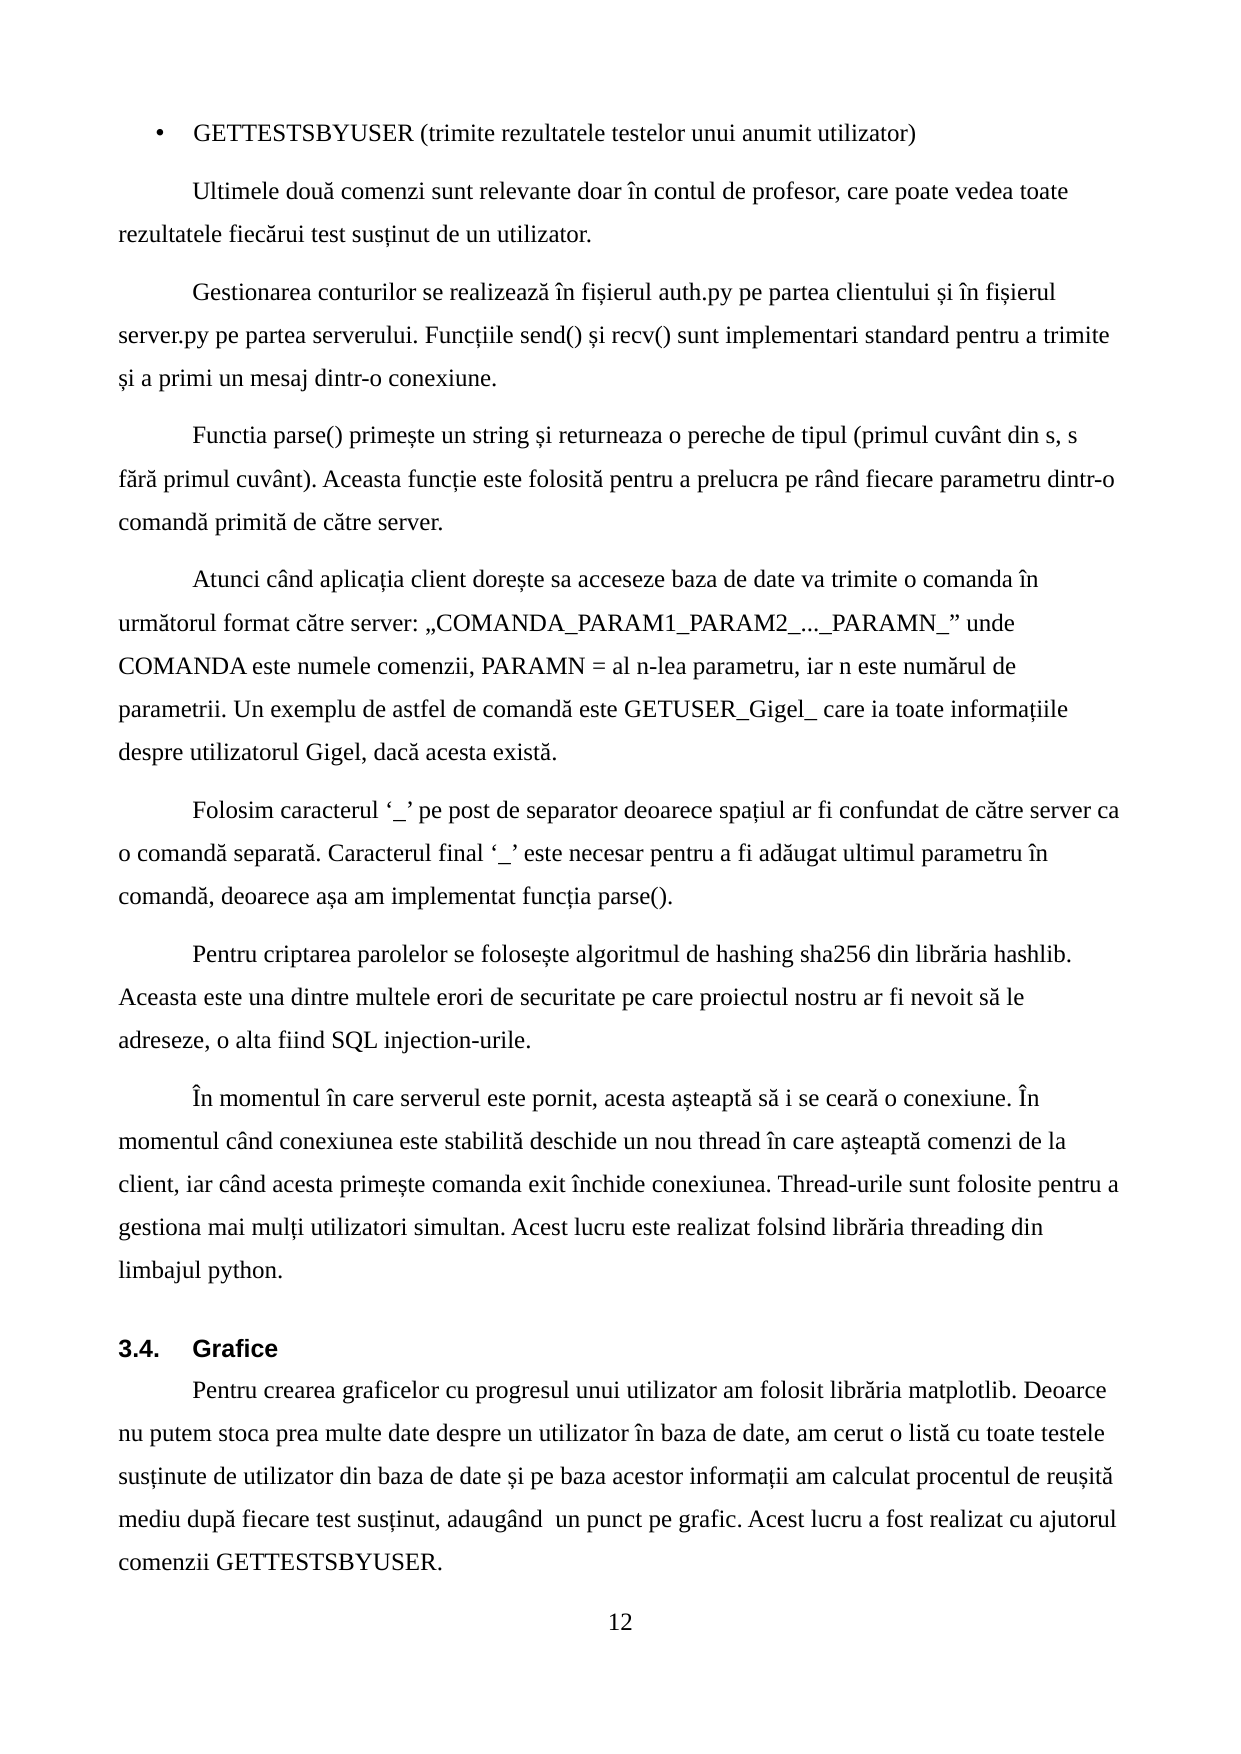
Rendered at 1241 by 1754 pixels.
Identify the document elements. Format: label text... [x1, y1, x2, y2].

list GETTESTSBYUSER (trimite rezultatele testelor unui anumit utilizator) [156, 118, 1122, 147]
subtitle Grafice [118, 1334, 1122, 1362]
text Folosim caracterul ‘_’ pe post de separator deoarece spațiul ar fi confundat de către server ca o comandă separată. Caracterul final ‘_’ este necesar pentru a fi adăugat ultimul parametru în comandă, deoarece așa am implementat funcția parse(). [118, 795, 1122, 910]
text În momentul în care serverul este pornit, acesta așteaptă să i se ceară o conexiune. În momentul când conexiunea este stabilită deschide un nou thread în care așteaptă comenzi de la client, iar când acesta primește comanda exit închide conexiunea. Thread-urile sunt folosite pentru a gestiona mai mulți utilizatori simultan. Acest lucru este realizat folsind librăria threading din limbajul python. [118, 1083, 1122, 1284]
text Functia parse() primește un string și returneaza o pereche de tipul (primul cuvânt din s, s fără primul cuvânt). Aceasta funcție este folosită pentru a prelucra pe rând fiecare parametru dintr-o comandă primită de către server. [118, 421, 1122, 536]
text Atunci când aplicația client dorește sa acceseze baza de date va trimite o comanda în următorul format către server: „COMANDA_PARAM1_PARAM2_..._PARAMN_” unde COMANDA este numele comenzii, PARAMN = al n-lea parametru, iar n este numărul de parametrii. Un exemplu de astfel de comandă este GETUSER_Gigel_ care ia toate informațiile despre utilizatorul Gigel, dacă acesta există. [118, 564, 1122, 766]
text Ultimele două comenzi sunt relevante doar în contul de profesor, care poate vedea toate rezultatele fiecărui test susținut de un utilizator. [118, 176, 1122, 248]
text Gestionarea conturilor se realizează în fișierul auth.py pe partea clientului și în fișierul server.py pe partea serverului. Funcțiile send() și recv() sunt implementari standard pentru a trimite și a primi un mesaj dintr-o conexiune. [118, 277, 1122, 392]
text Pentru crearea graficelor cu progresul unui utilizator am folosit librăria matplotlib. Deoarce nu putem stoca prea multe date despre un utilizator în baza de date, am cerut o listă cu toate testele susținute de utilizator din baza de date și pe baza acestor informații am calculat procentul de reușită mediu după fiecare test susținut, adaugând un punct pe grafic. Acest lucru a fost realizat cu ajutorul comenzii GETTESTSBYUSER. [118, 1375, 1122, 1576]
text Pentru criptarea parolelor se folosește algoritmul de hashing sha256 din librăria hashlib. Aceasta este una dintre multele erori de securitate pe care proiectul nostru ar fi nevoit să le adreseze, o alta fiind SQL injection-urile. [118, 939, 1122, 1054]
